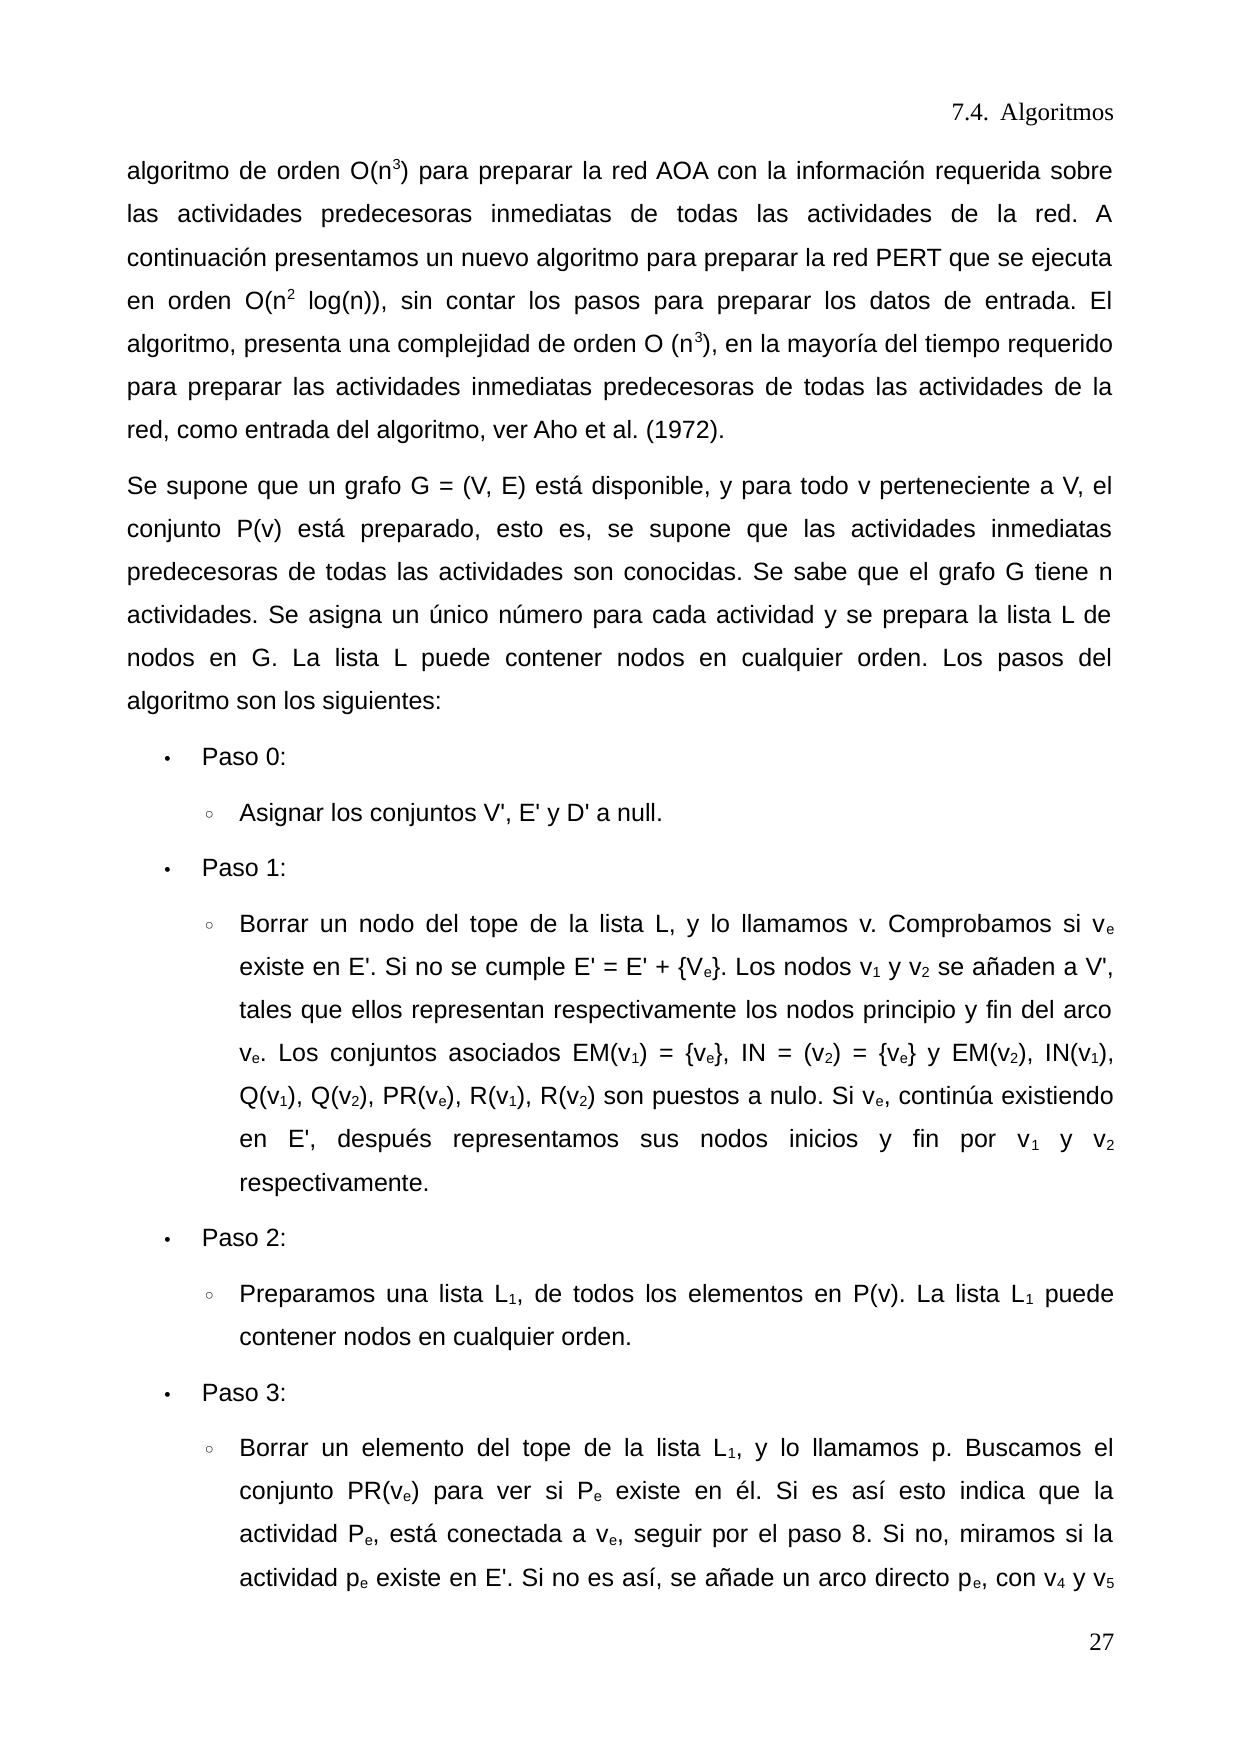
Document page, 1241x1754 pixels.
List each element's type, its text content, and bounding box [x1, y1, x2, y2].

list Paso 3: [164, 1377, 1114, 1406]
text algoritmo de orden O(n3) para preparar la red AOA con la información requerida sobre las actividades predecesoras inmediatas de todas las actividades de la red. A continuación presentamos un nuevo algoritmo para preparar la red PERT que se ejecuta en orden O(n2 log(n)), sin contar los pasos para preparar los datos de entrada. El algoritmo, presenta una complejidad de orden O (n3), en la mayoría del tiempo requerido para preparar las actividades inmediatas predecesoras de todas las actividades de la red, como entrada del algoritmo, ver Aho et al. (1972). [127, 156, 1114, 444]
list Paso 2: [164, 1223, 1114, 1252]
list Asignar los conjuntos V', E' y D' a null. [202, 797, 1114, 826]
text Se supone que un grafo G = (V, E) está disponible, y para todo v perteneciente a V, el conjunto P(v) está preparado, esto es, se supone que las actividades inmediatas predecesoras de todas las actividades son conocidas. Se sabe que el grafo G tiene n actividades. Se asigna un único número para cada actividad y se prepara la lista L de nodos en G. La lista L puede contener nodos en cualquier orden. Los pasos del algoritmo son los siguientes: [127, 471, 1114, 715]
list Preparamos una lista L1, de todos los elementos en P(v). La lista L1 puede contener nodos en cualquier orden. [202, 1279, 1114, 1351]
list Paso 1: [164, 853, 1114, 882]
list Paso 0: [164, 742, 1114, 771]
list Borrar un elemento del tope de la lista L1, y lo llamamos p. Buscamos el conjunto PR(ve) para ver si Pe existe en él. Si es así esto indica que la actividad Pe, está conectada a ve, seguir por el paso 8. Si no, miramos si la actividad pe existe en E'. Si no es así, se añade un arco directo pe, con v4 y v5 [202, 1433, 1114, 1591]
list Borrar un nodo del tope de la lista L, y lo llamamos v. Comprobamos si ve existe en E'. Si no se cumple E' = E' + {Ve}. Los nodos v1 y v2 se añaden a V', tales que ellos representan respectivamente los nodos principio y fin del arco ve. Los conjuntos asociados EM(v1) = {ve}, IN = (v2) = {ve} y EM(v2), IN(v1), Q(v1), Q(v2), PR(ve), R(v1), R(v2) son puestos a nulo. Si ve, continúa existiendo en E', después representamos sus nodos inicios y fin por v1 y v2 respectivamente. [202, 909, 1114, 1196]
